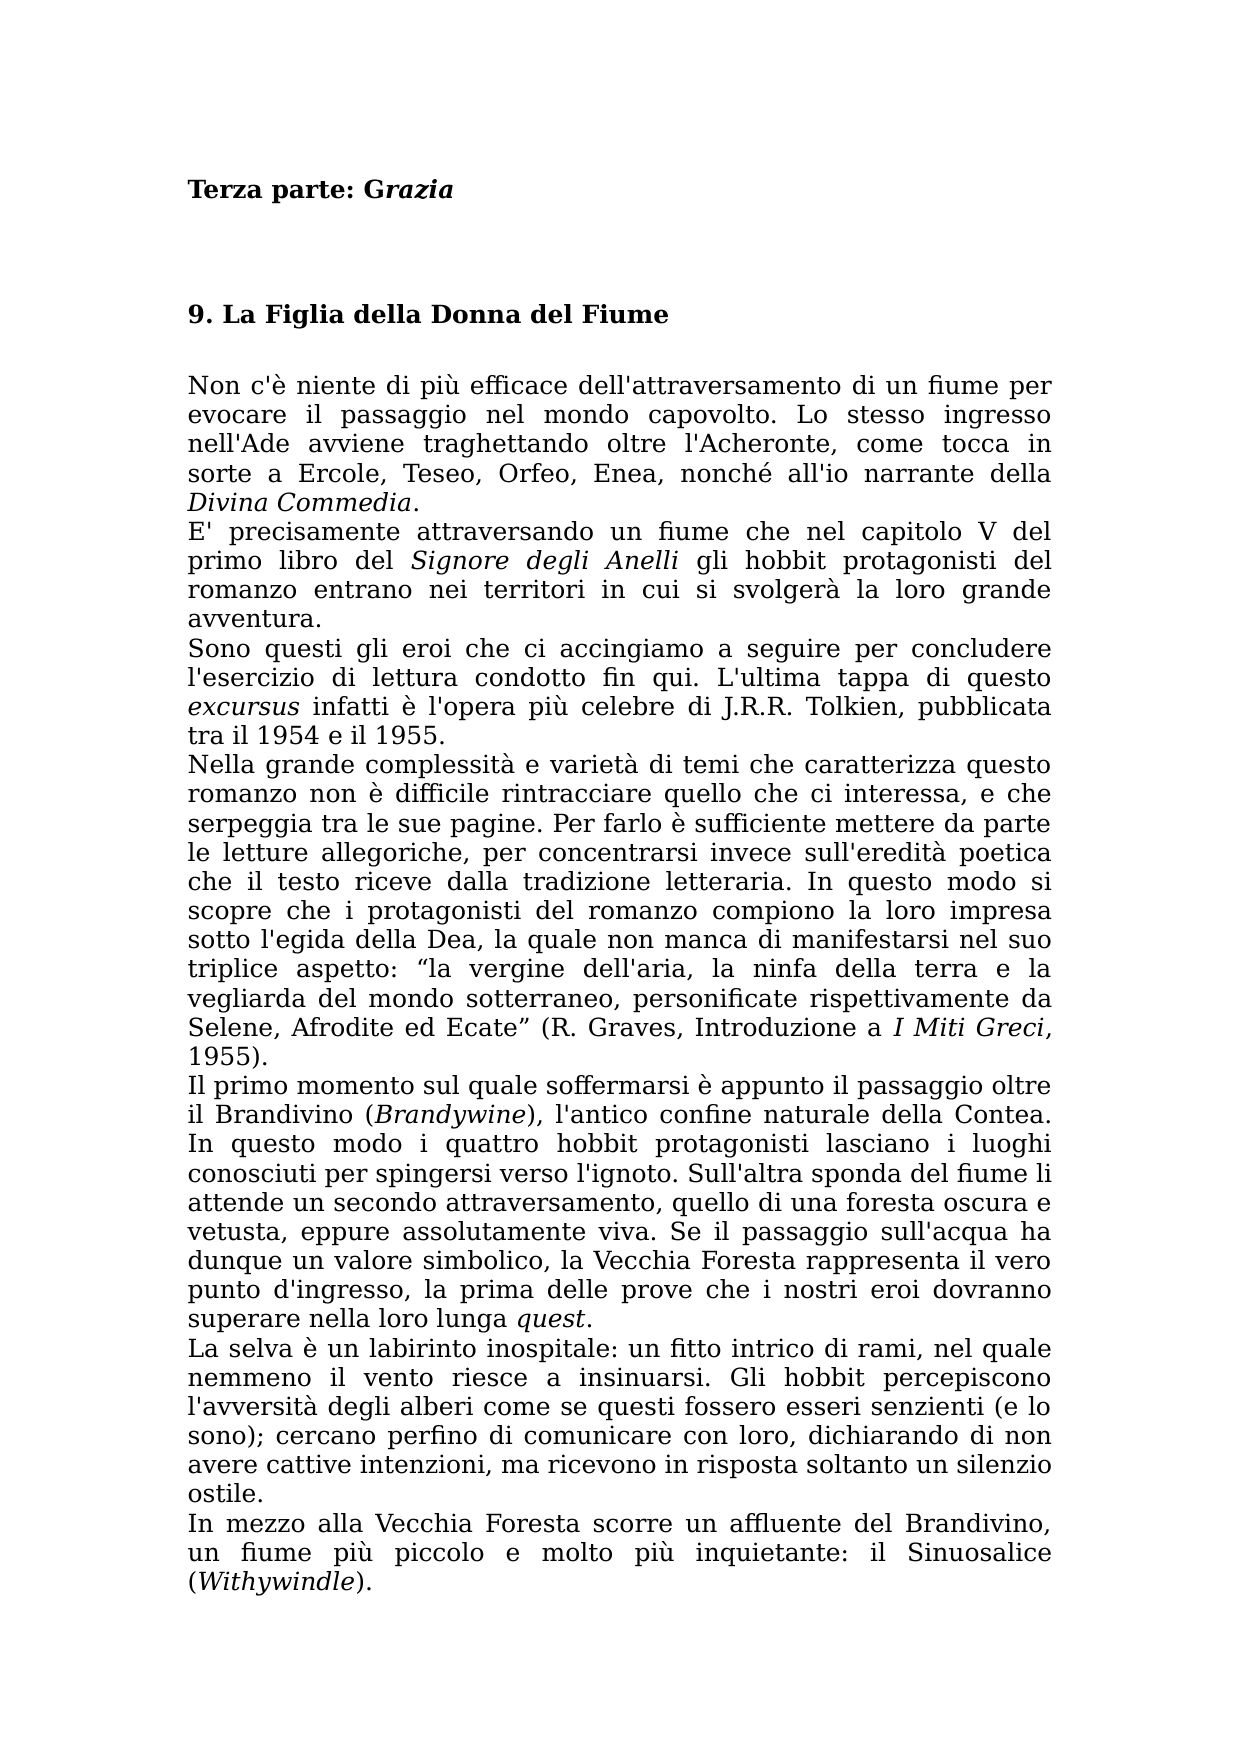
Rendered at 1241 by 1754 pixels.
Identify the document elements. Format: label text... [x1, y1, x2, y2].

text In mezzo alla Vecchia Foresta scorre un affluente del Brandivino, un fiume più piccolo e molto più inquietante: il Sinuosalice (Withywindle). [187, 1509, 1053, 1596]
text La selva è un labirinto inospitale: un fitto intrico di rami, nel quale nemmeno il vento riesce a insinuarsi. Gli hobbit percepiscono l'avversità degli alberi come se questi fossero esseri senzienti (e lo sono); cercano perfino di comunicare con loro, dichiarando di non avere cattive intenzioni, ma ricevono in risposta soltanto un silenzio ostile. [187, 1334, 1053, 1509]
subtitle 9. La Figlia della Donna del Fiume [187, 300, 1053, 329]
text Nella grande complessità e varietà di temi che caratterizza questo romanzo non è difficile rintracciare quello che ci interessa, e che serpeggia tra le sue pagine. Per farlo è sufficiente mettere da parte le letture allegoriche, per concentrarsi invece sull'eredità poetica che il testo riceve dalla tradizione letteraria. In questo modo si scopre che i protagonisti del romanzo compiono la loro impresa sotto l'egida della Dea, la quale non manca di manifestarsi nel suo triplice aspetto: “la vergine dell'aria, la ninfa della terra e la vegliarda del mondo sotterraneo, personificate rispettivamente da Selene, Afrodite ed Ecate” (R. Graves, Introduzione a I Miti Greci, 1955). [187, 750, 1053, 1071]
text Sono questi gli eroi che ci accingiamo a seguire per concludere l'esercizio di lettura condotto fin qui. L'ultima tappa di questo excursus infatti è l'opera più celebre di J.R.R. Tolkien, pubblicata tra il 1954 e il 1955. [187, 634, 1053, 750]
subtitle Terza parte: Grazia [187, 175, 1053, 204]
text E' precisamente attraversando un fiume che nel capitolo V del primo libro del Signore degli Anelli gli hobbit protagonisti del romanzo entrano nei territori in cui si svolgerà la loro grande avventura. [187, 517, 1053, 634]
text Il primo momento sul quale soffermarsi è appunto il passaggio oltre il Brandivino (Brandywine), l'antico confine naturale della Contea. In questo modo i quattro hobbit protagonisti lasciano i luoghi conosciuti per spingersi verso l'ignoto. Sull'altra sponda del fiume li attende un secondo attraversamento, quello di una foresta oscura e vetusta, eppure assolutamente viva. Se il passaggio sull'acqua ha dunque un valore simbolico, la Vecchia Foresta rappresenta il vero punto d'ingresso, la prima delle prove che i nostri eroi dovranno superare nella loro lunga quest. [187, 1071, 1053, 1334]
text Non c'è niente di più efficace dell'attraversamento di un fiume per evocare il passaggio nel mondo capovolto. Lo stesso ingresso nell'Ade avviene traghettando oltre l'Acheronte, come tocca in sorte a Ercole, Teseo, Orfeo, Enea, nonché all'io narrante della Divina Commedia. [187, 371, 1053, 517]
